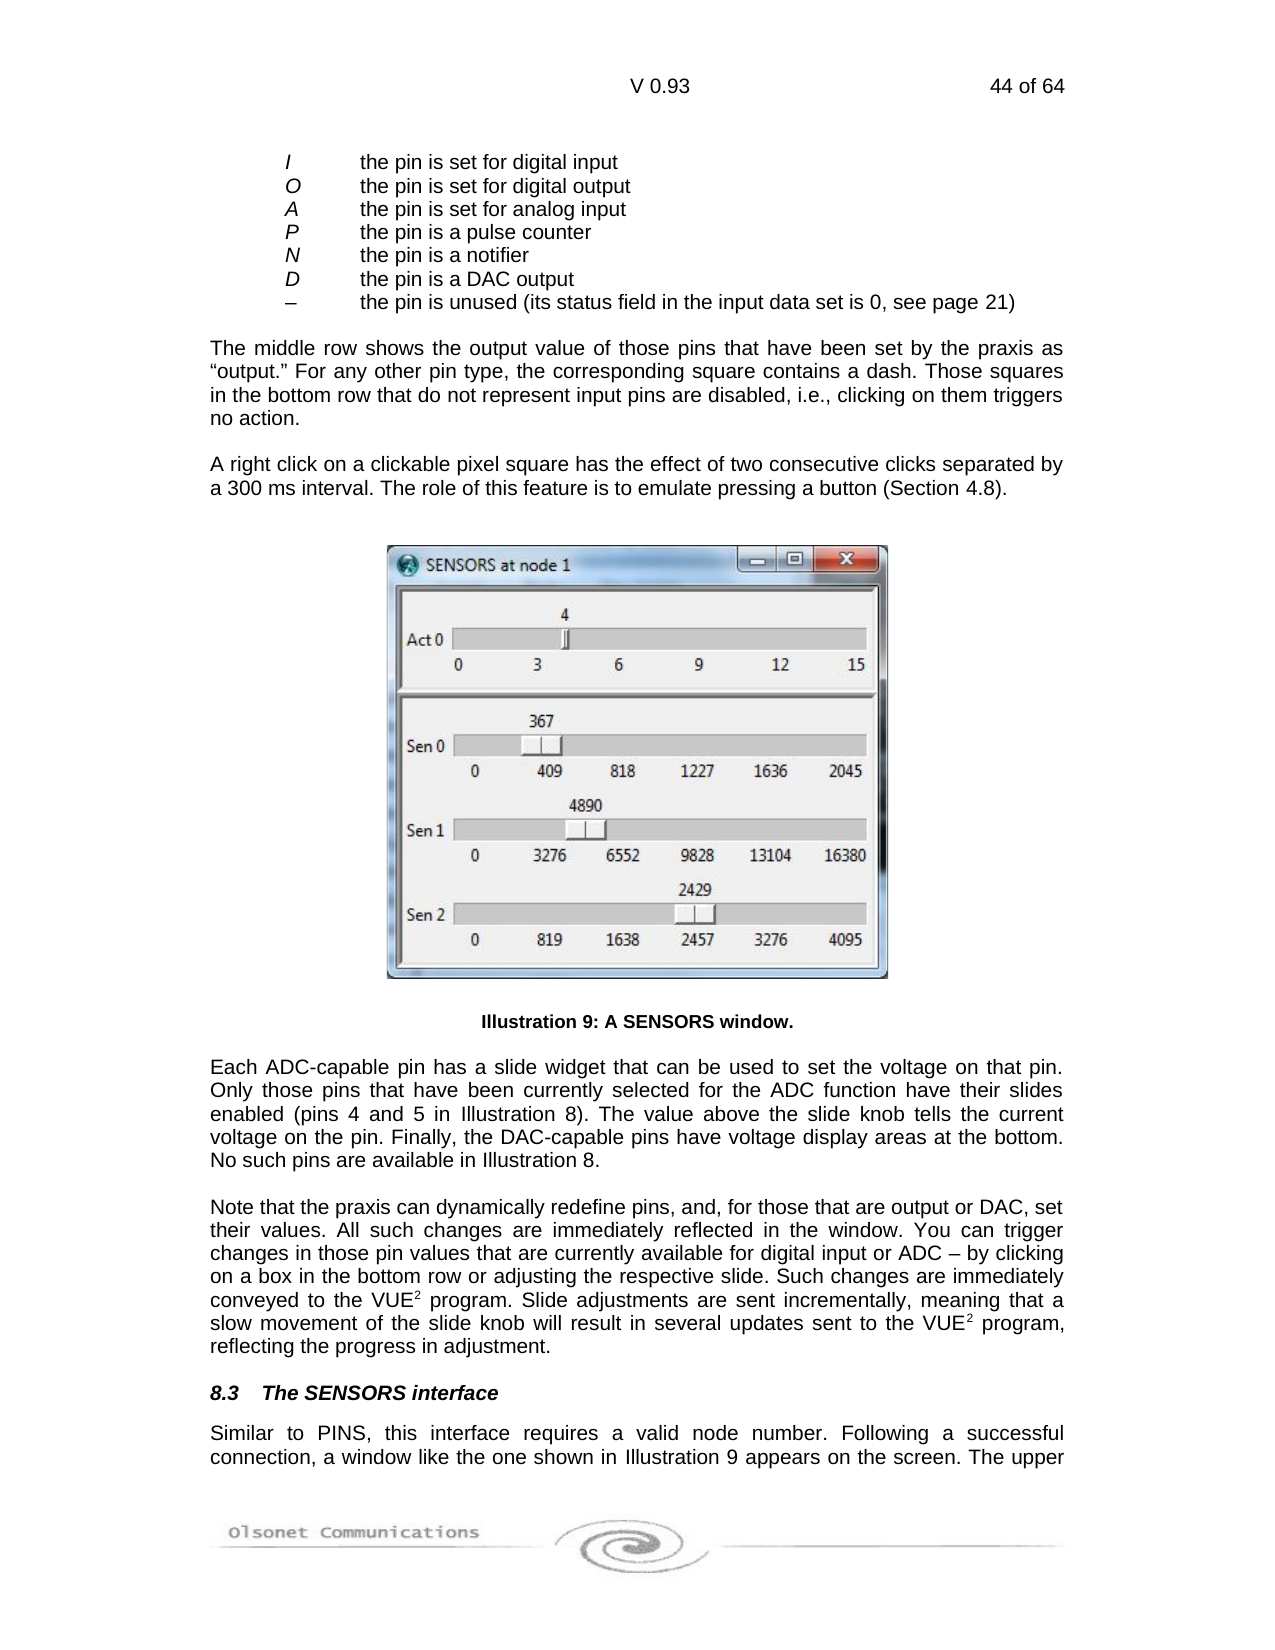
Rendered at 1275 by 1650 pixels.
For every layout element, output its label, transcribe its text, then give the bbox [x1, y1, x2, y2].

text O the pin is set for digital output [285, 174, 1065, 197]
picture [386, 545, 889, 979]
text A right click on a clickable pixel square has the effect of two consecutive clicks separated by a 300 ms interval. The role of this feature is to emulate pressing a button (Section 4.8). [210, 453, 1065, 499]
subtitle The SENSORS interface [210, 1381, 1065, 1404]
picture [210, 1504, 1065, 1596]
text A the pin is set for analog input [285, 197, 1065, 221]
text Illustration 9: A SENSORS window. [387, 1012, 888, 1033]
text D the pin is a DAC output [285, 267, 1065, 290]
text I the pin is set for digital input [285, 151, 1065, 174]
text Each ADC-capable pin has a slide widget that can be used to set the voltage on that pin. Only those pins that have been currently selected for the ADC function have their slides enabled (pins 4 and 5 in Illustration 8). The value above the slide knob tells the current voltage on the pin. Finally, the DAC-capable pins have voltage display areas at the bottom. No such pins are available in Illustration 8. [210, 1056, 1065, 1172]
text Note that the praxis can dynamically redefine pins, and, for those that are output or DAC, set their values. All such changes are immediately reflected in the window. You can trigger changes in those pin values that are currently available for digital input or ADC – by clicking on a box in the bottom row or adjusting the respective slide. Such changes are immediately conveyed to the VUE2 program. Slide adjustments are sent incrementally, meaning that a slow movement of the slide knob will result in several updates sent to the VUE2 program, reflecting the progress in adjustment. [210, 1195, 1065, 1358]
text Similar to PINS, this interface requires a valid node number. Following a successful connection, a window like the one shown in Illustration 9 appears on the screen. The upper [210, 1422, 1065, 1468]
text – the pin is unused (its status field in the input data set is 0, see page 22) [285, 290, 1065, 313]
text P the pin is a pulse counter [285, 221, 1065, 244]
text N the pin is a notifier [285, 244, 1065, 267]
text The middle row shows the output value of those pins that have been set by the praxis as “output.” For any other pin type, the corresponding square contains a dash. Those squares in the bottom row that do not represent input pins are disabled, i.e., clicking on them triggers no action. [210, 337, 1065, 430]
